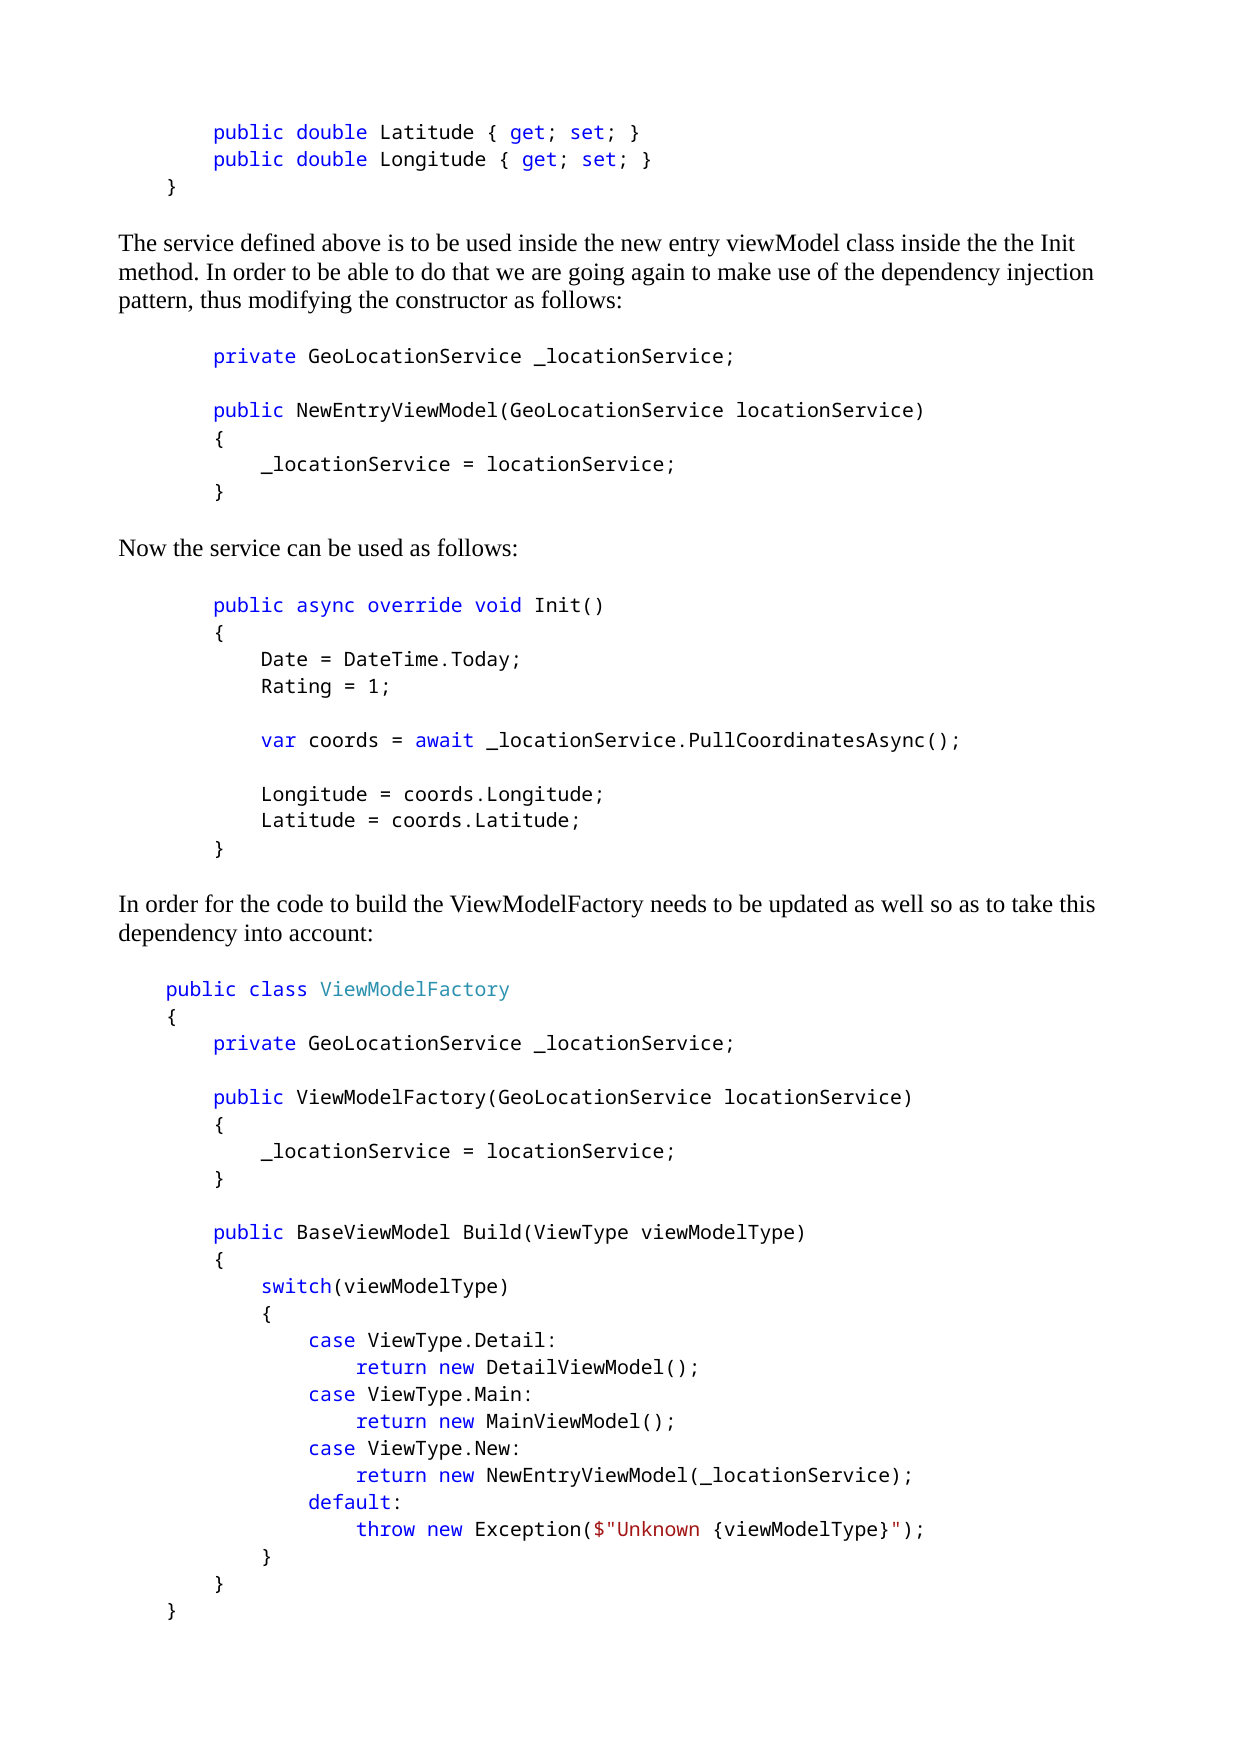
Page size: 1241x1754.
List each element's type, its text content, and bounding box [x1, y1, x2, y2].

text _locationService = locationService; [118, 1138, 1122, 1164]
text return new NewEntryViewModel(_locationService); [118, 1461, 1122, 1488]
text Date = DateTime.Today; [118, 645, 1122, 672]
text In order for the code to build the ViewModelFactory needs to be updated as well so as to take this dependency into account: [118, 889, 1122, 947]
text { [118, 1111, 1122, 1138]
text } [118, 1542, 1122, 1569]
text { [118, 424, 1122, 451]
text return new DetailViewModel(); [118, 1353, 1122, 1380]
text default: [118, 1488, 1122, 1515]
text } [118, 478, 1122, 505]
text return new MainViewModel(); [118, 1407, 1122, 1434]
text throw new Exception($"Unknown {viewModelType}"); [118, 1515, 1122, 1542]
text switch(viewModelType) [118, 1272, 1122, 1299]
text var coords = await _locationService.PullCoordinatesAsync(); [118, 726, 1122, 753]
text Longitude = coords.Longitude; [118, 780, 1122, 807]
text case ViewType.Detail: [118, 1326, 1122, 1353]
text Rating = 1; [118, 672, 1122, 699]
text case ViewType.New: [118, 1434, 1122, 1461]
text public ViewModelFactory(GeoLocationService locationService) [118, 1084, 1122, 1111]
text Latitude = coords.Latitude; [118, 807, 1122, 834]
text { [118, 1299, 1122, 1326]
text private GeoLocationService _locationService; [118, 343, 1122, 370]
text public double Longitude { get; set; } [118, 145, 1122, 172]
text public BaseViewModel Build(ViewType viewModelType) [118, 1218, 1122, 1246]
text public NewEntryViewModel(GeoLocationService locationService) [118, 397, 1122, 424]
text The service defined above is to be used inside the new entry viewModel class inside the the Init method. In order to be able to do that we are going again to make use of the dependency injection pattern, thus modifying the constructor as follows: [118, 228, 1122, 314]
text { [118, 1246, 1122, 1272]
text case ViewType.Main: [118, 1380, 1122, 1407]
text } [118, 1596, 1122, 1623]
text _locationService = locationService; [118, 451, 1122, 478]
text } [118, 1164, 1122, 1192]
text } [118, 834, 1122, 861]
text Now the service can be used as follows: [118, 533, 1122, 562]
text public async override void Init() [118, 591, 1122, 618]
text public double Latitude { get; set; } [118, 118, 1122, 145]
text private GeoLocationService _locationService; [118, 1030, 1122, 1057]
text } [118, 1569, 1122, 1596]
text public class ViewModelFactory [118, 976, 1122, 1003]
text } [118, 172, 1122, 199]
text { [118, 1003, 1122, 1030]
text { [118, 618, 1122, 645]
